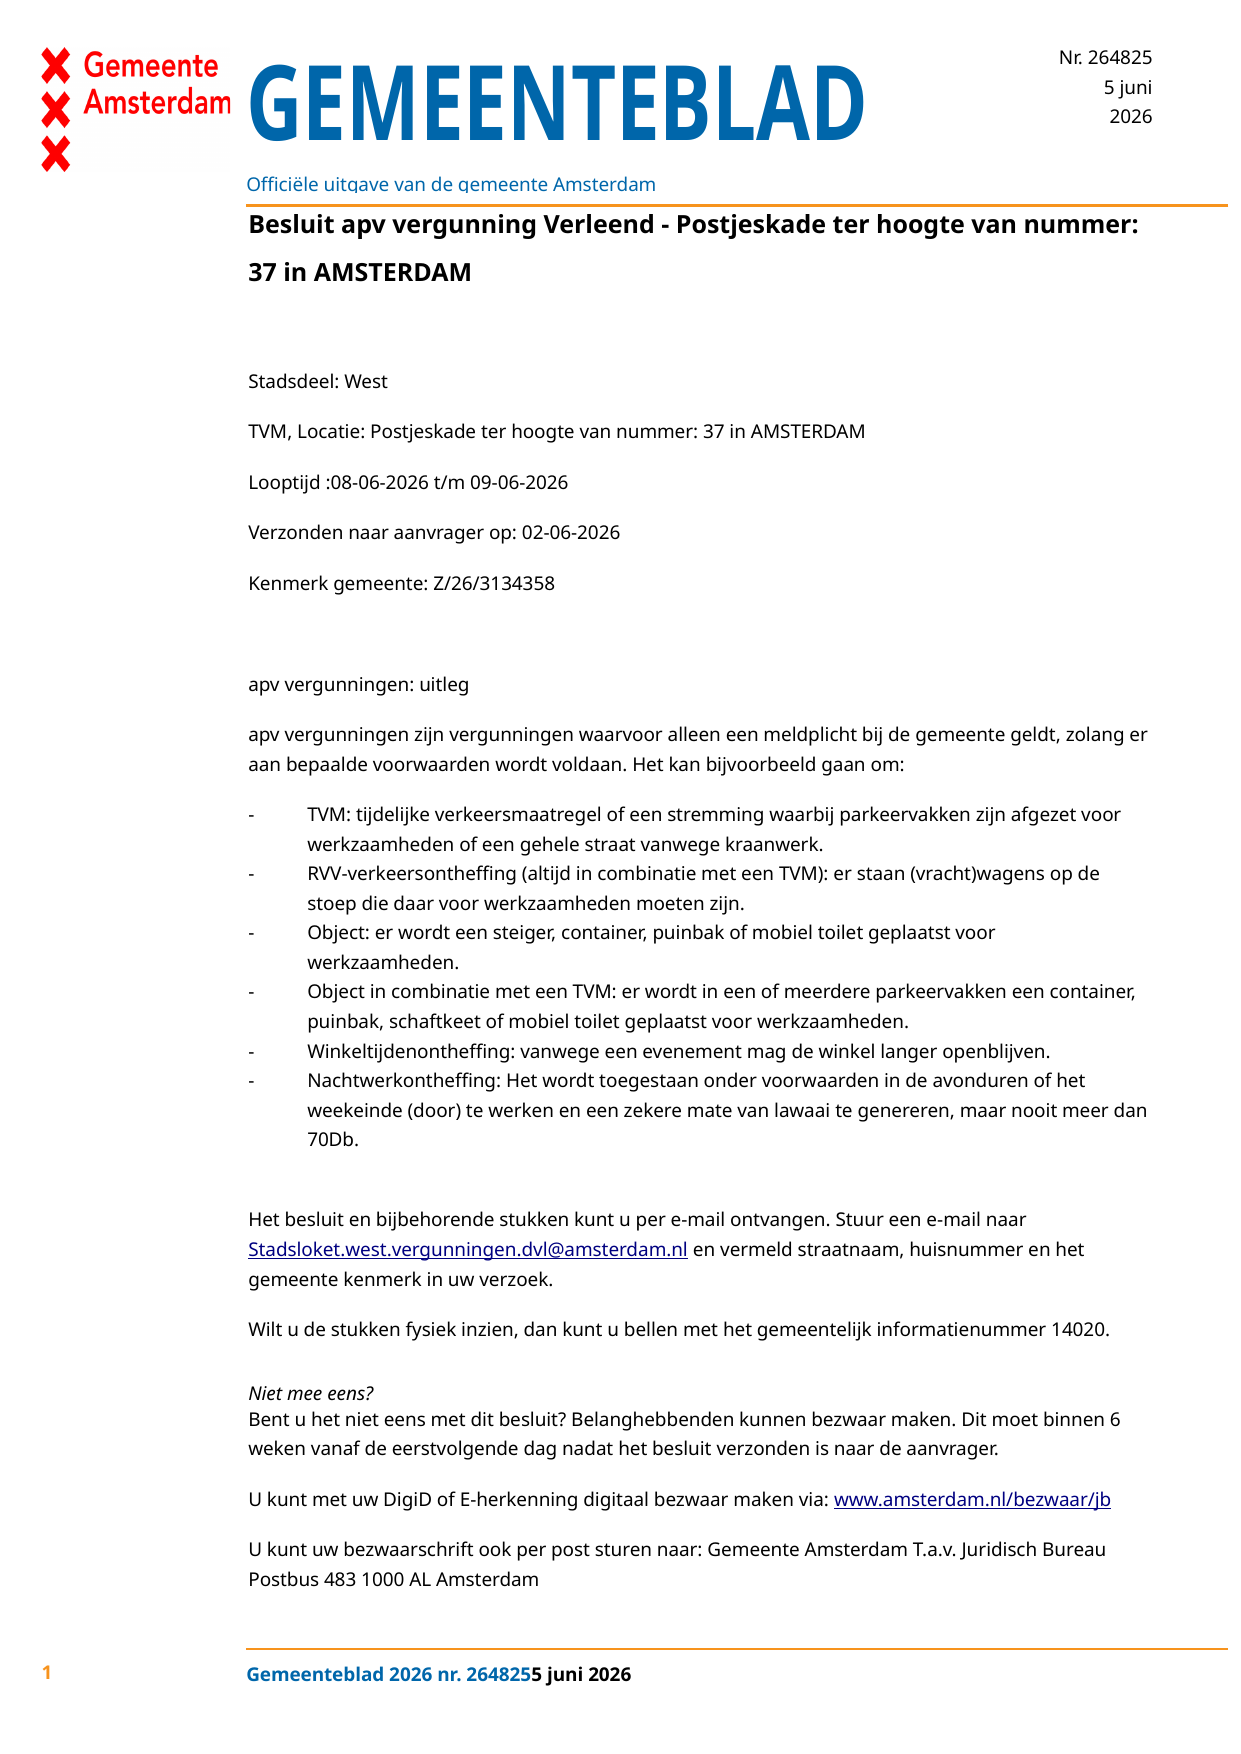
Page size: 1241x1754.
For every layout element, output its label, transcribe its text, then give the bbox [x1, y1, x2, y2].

text Wilt u de stukken fysiek inzien, dan kunt u bellen met het gemeentelijk informatienummer 14020. [248, 1316, 1152, 1342]
list Object: er wordt een steiger, container, puinbak of mobiel toilet geplaatst voor werkzaamheden. [248, 919, 1152, 975]
text Verzonden naar aanvrager op: 02-06-2026 [248, 519, 1152, 545]
text apv vergunningen zijn vergunningen waarvoor alleen een meldplicht bij de gemeente geldt, zolang er aan bepaalde voorwaarden wordt voldaan. Het kan bijvoorbeeld gaan om: [248, 721, 1152, 777]
list Winkeltijdenontheffing: vanwege een evenement mag de winkel langer openblijven. [248, 1038, 1152, 1064]
text Bent u het niet eens met dit besluit? Belanghebbenden kunnen bezwaar maken. Dit moet binnen 6 weken vanaf de eerstvolgende dag nadat het besluit verzonden is naar de aanvrager. [248, 1406, 1152, 1461]
text TVM, Locatie: Postjeskade ter hoogte van nummer: 37 in AMSTERDAM [248, 419, 1152, 444]
list Nachtwerkontheffing: Het wordt toegestaan onder voorwaarden in de avonduren of het weekeinde (door) te werken en een zekere mate van lawaai te genereren, maar nooit meer dan 70Db. [248, 1067, 1152, 1152]
picture [41, 47, 231, 172]
text Besluit apv vergunning Verleend - Postjeskade ter hoogte van nummer: 37 in AMSTERDAM [248, 207, 1152, 288]
text apv vergunningen: uitleg [248, 671, 1152, 697]
text Stadsdeel: West [248, 368, 1152, 394]
text Niet mee eens? [248, 1380, 1152, 1406]
text Kenmerk gemeente: Z/26/3134358 [248, 570, 1152, 596]
text U kunt met uw DigiD of E-herkenning digitaal bezwaar maken via: www.amsterdam.nl/bezwaar/jb [248, 1486, 1152, 1512]
text Het besluit en bijbehorende stukken kunt u per e-mail ontvangen. Stuur een e-mail naar Stadsloket.west.vergunningen.dvl@amsterdam.nl en vermeld straatnaam, huisnummer en het gemeente kenmerk in uw verzoek. [248, 1207, 1152, 1292]
list RVV-verkeersontheffing (altijd in combinatie met een TVM): er staan (vracht)wagens op de stoep die daar voor werkzaamheden moeten zijn. [248, 860, 1152, 916]
list TVM: tijdelijke verkeersmaatregel of een stremming waarbij parkeervakken zijn afgezet voor werkzaamheden of een gehele straat vanwege kraanwerk. [248, 801, 1152, 857]
text U kunt uw bezwaarschrift ook per post sturen naar: Gemeente Amsterdam T.a.v. Juridisch Bureau Postbus 483 1000 AL Amsterdam [248, 1536, 1152, 1592]
list Object in combinatie met een TVM: er wordt in een of meerdere parkeervakken een container, puinbak, schaftkeet of mobiel toilet geplaatst voor werkzaamheden. [248, 979, 1152, 1034]
text Looptijd :08-06-2026 t/m 09-06-2026 [248, 469, 1152, 495]
